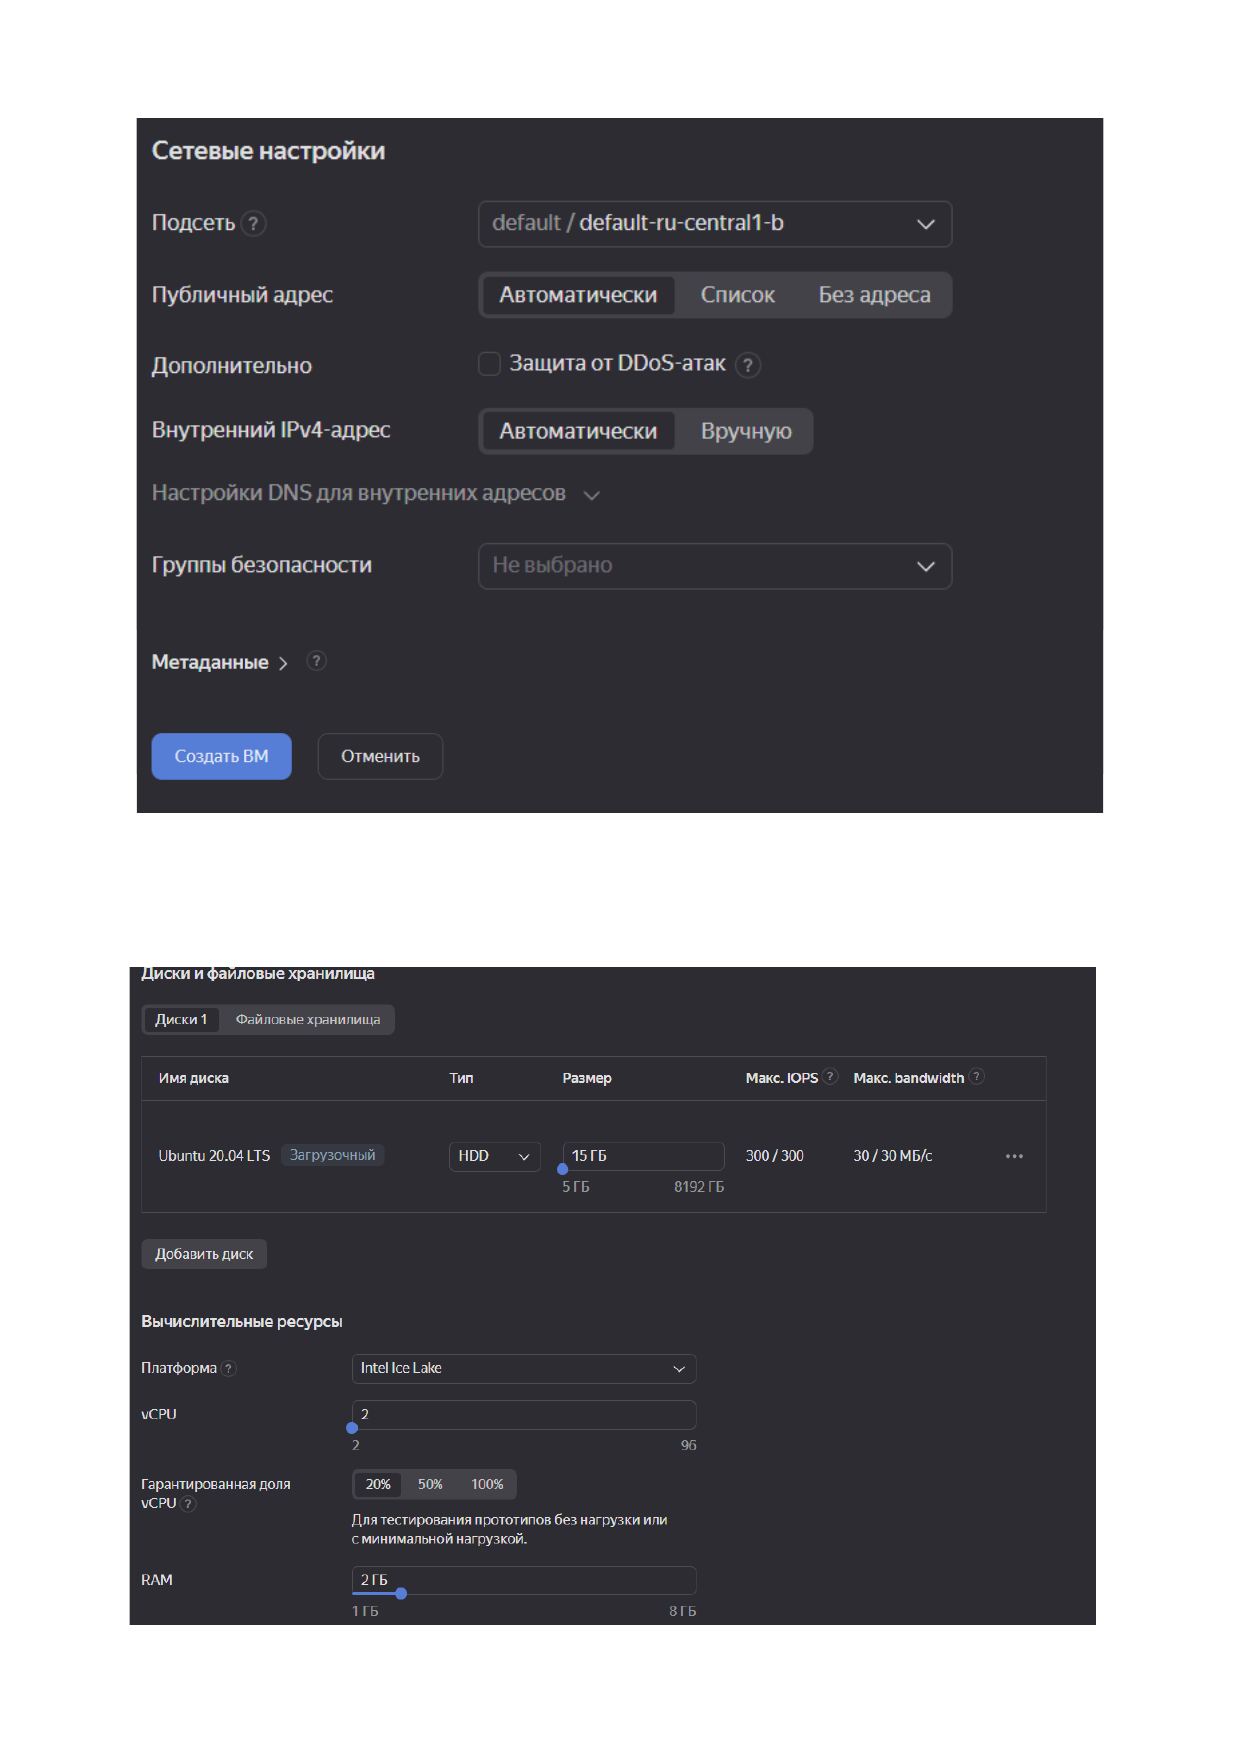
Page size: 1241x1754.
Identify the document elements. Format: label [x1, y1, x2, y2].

picture [136, 118, 1104, 813]
picture [129, 967, 1096, 1625]
